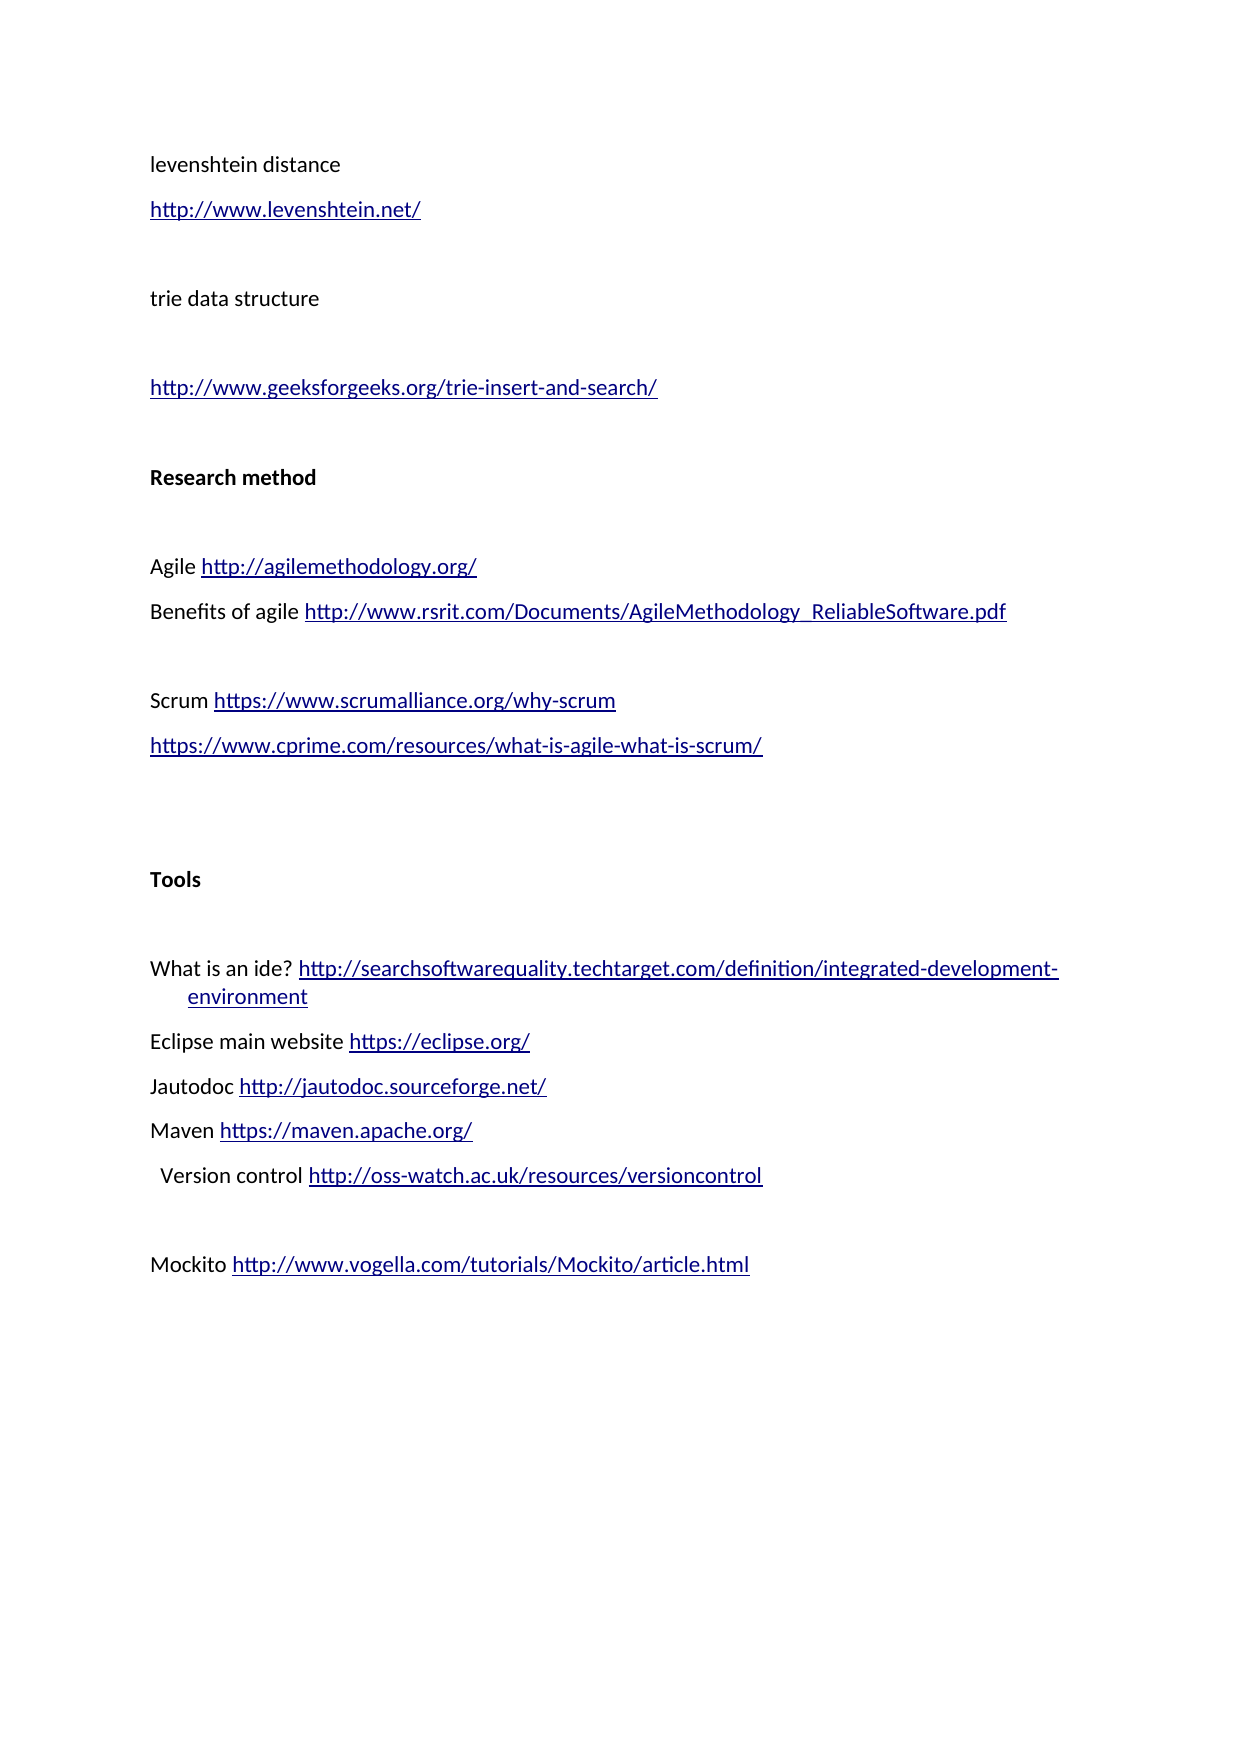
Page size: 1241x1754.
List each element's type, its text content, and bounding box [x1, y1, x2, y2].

list Scrum https://www.scrumalliance.org/why-scrum [150, 686, 1090, 714]
list Agile http://agilemethodology.org/ [150, 552, 1090, 580]
list Maven https://maven.apache.org/ [150, 1116, 1090, 1144]
list http://www.levenshtein.net/ [150, 195, 1090, 223]
list levenshtein distance [150, 150, 1090, 178]
list What is an ide? http://searchsoftwarequality.techtarget.com/definition/integrated-development-environment [150, 954, 1090, 1010]
list https://www.cprime.com/resources/what-is-agile-what-is-scrum/ [150, 731, 1090, 759]
list Eclipse main website https://eclipse.org/ [150, 1027, 1090, 1055]
list Mockito http://www.vogella.com/tutorials/Mockito/article.html [150, 1251, 1090, 1278]
list Jautodoc http://jautodoc.sourceforge.net/ [150, 1072, 1090, 1100]
list Benefits of agile http://www.rsrit.com/Documents/AgileMethodology_ReliableSoftware.pdf [150, 597, 1090, 625]
list trie data structure [150, 284, 1090, 312]
list Tools [150, 865, 1090, 893]
list http://www.geeksforgeeks.org/trie-insert-and-search/ [150, 373, 1090, 401]
list Version control http://oss-watch.ac.uk/resources/versioncontrol [150, 1161, 1090, 1189]
list Research method [150, 463, 1090, 491]
